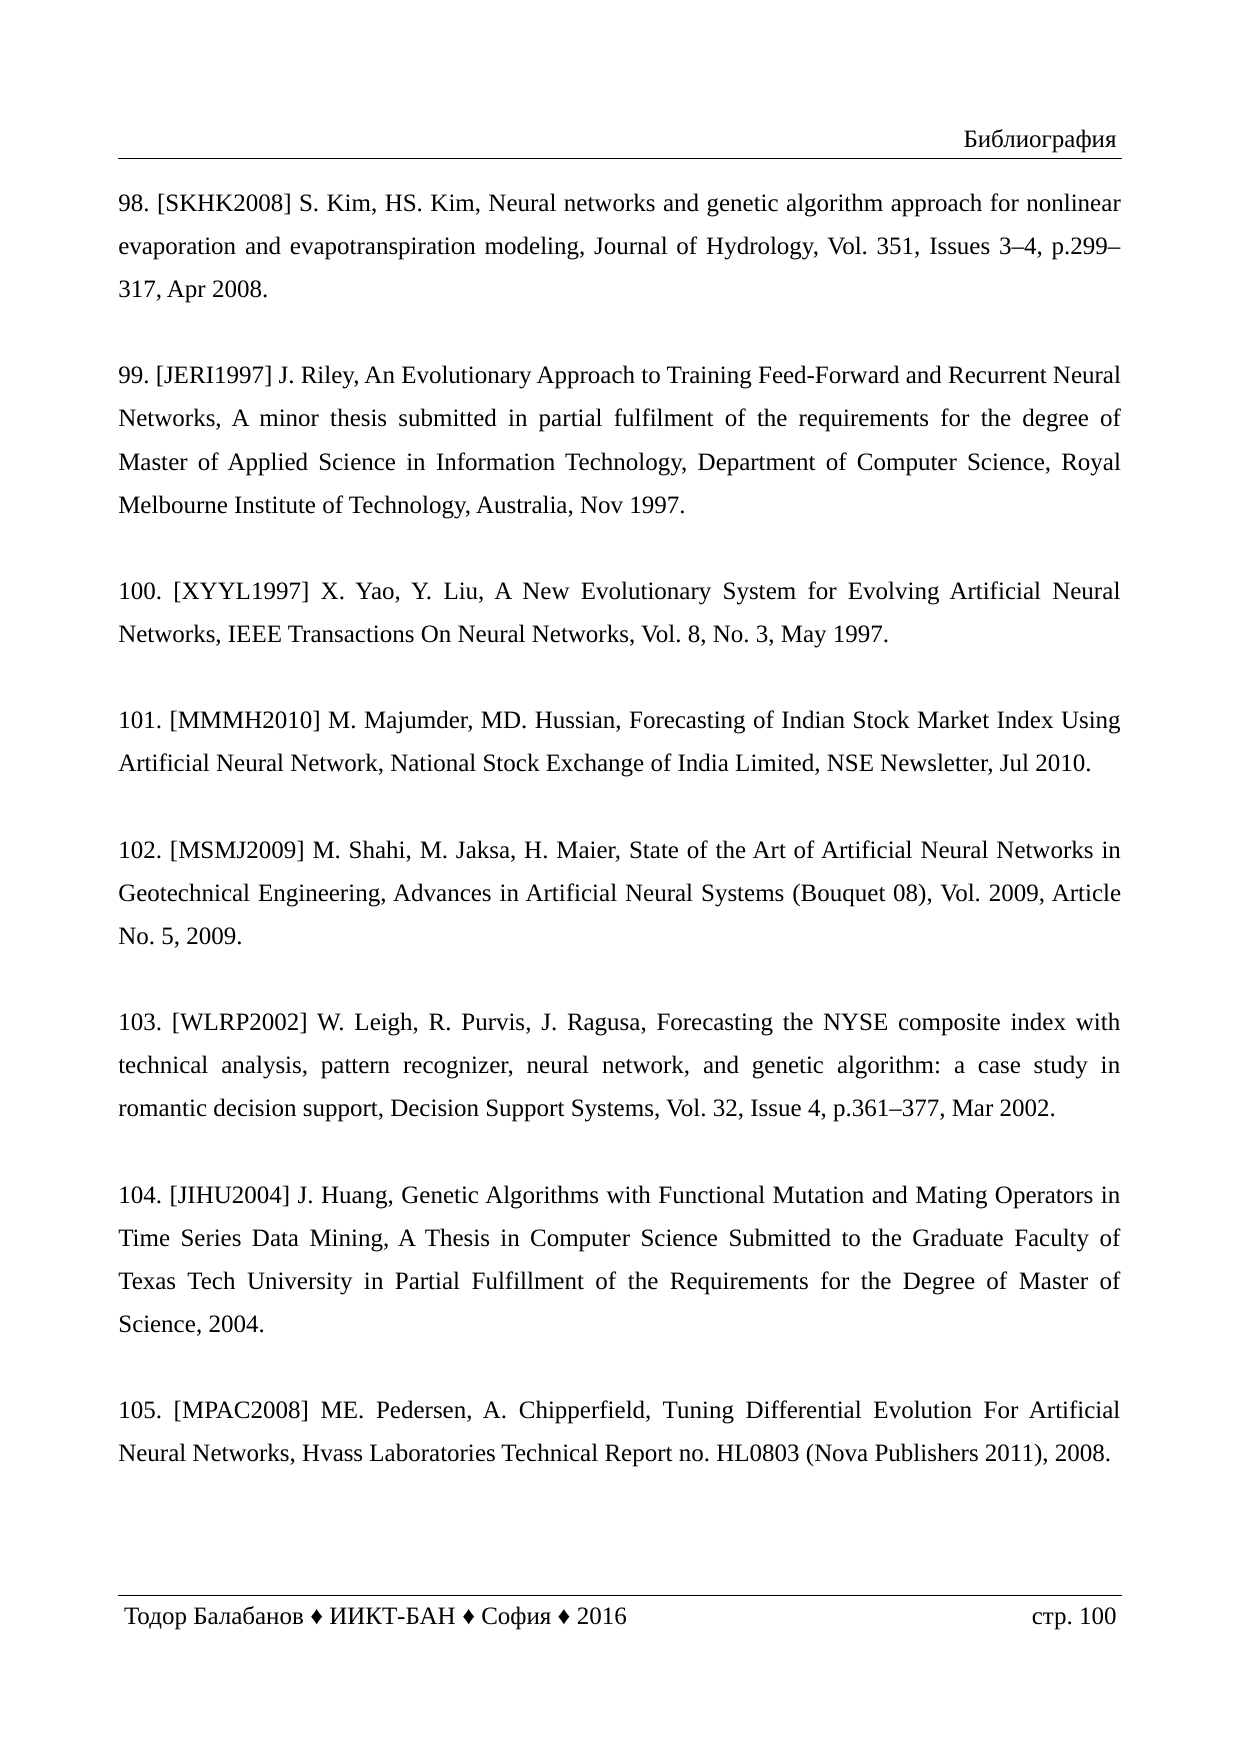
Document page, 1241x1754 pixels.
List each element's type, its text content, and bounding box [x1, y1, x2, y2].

text 104. [JIHU2004] J. Huang, Genetic Algorithms with Functional Mutation and Mating Operators in Time Series Data Mining, A Thesis in Computer Science Submitted to the Graduate Faculty of Texas Tech University in Partial Fulfillment of the Requirements for the Degree of Master of Science, 2004. [118, 1180, 1122, 1338]
text 102. [MSMJ2009] M. Shahi, M. Jaksa, H. Maier, State of the Art of Artificial Neural Networks in Geotechnical Engineering, Advances in Artificial Neural Systems (Bouquet 08), Vol. 2009, Article No. 5, 2009. [118, 835, 1122, 950]
text 103. [WLRP2002] W. Leigh, R. Purvis, J. Ragusa, Forecasting the NYSE composite index with technical analysis, pattern recognizer, neural network, and genetic algorithm: a case study in romantic decision support, Decision Support Systems, Vol. 32, Issue 4, p.361–377, Mar 2002. [118, 1007, 1122, 1122]
text 105. [MPAC2008] ME. Pedersen, A. Chipperfield, Tuning Differential Evolution For Artificial Neural Networks, Hvass Laboratories Technical Report no. HL0803 (Nova Publishers 2011), 2008. [118, 1395, 1122, 1467]
text 100. [XYYL1997] X. Yao, Y. Liu, A New Evolutionary System for Evolving Artificial Neural Networks, IEEE Transactions On Neural Networks, Vol. 8, No. 3, May 1997. [118, 576, 1122, 648]
text 98. [SKHK2008] S. Kim, HS. Kim, Neural networks and genetic algorithm approach for nonlinear evaporation and evapotranspiration modeling, Journal of Hydrology, Vol. 351, Issues 3–4, p.299–317, Apr 2008. [118, 188, 1122, 303]
text 99. [JERI1997] J. Riley, An Evolutionary Approach to Training Feed-Forward and Recurrent Neural Networks, A minor thesis submitted in partial fulfilment of the requirements for the degree of Master of Applied Science in Information Technology, Department of Computer Science, Royal Melbourne Institute of Technology, Australia, Nov 1997. [118, 360, 1122, 518]
text 101. [MMMH2010] M. Majumder, MD. Hussian, Forecasting of Indian Stock Market Index Using Artificial Neural Network, National Stock Exchange of India Limited, NSE Newsletter, Jul 2010. [118, 705, 1122, 777]
